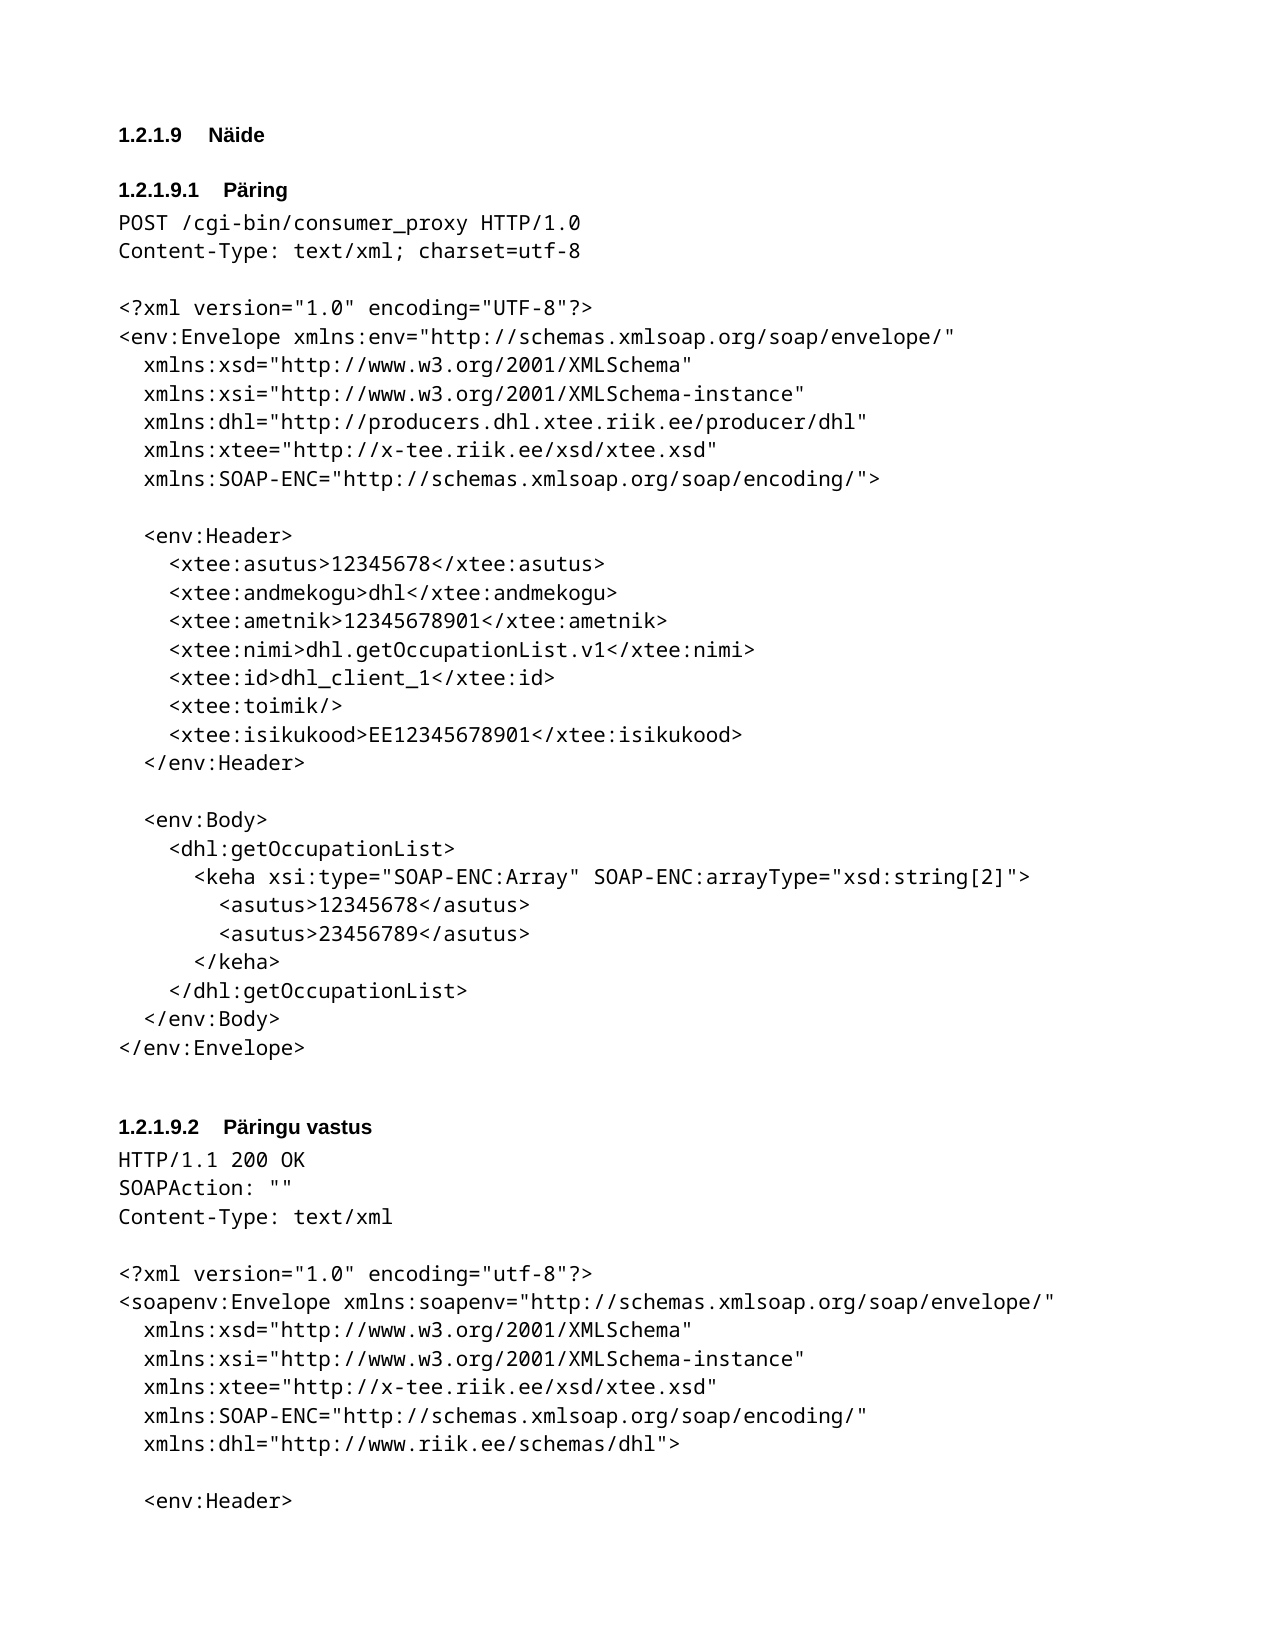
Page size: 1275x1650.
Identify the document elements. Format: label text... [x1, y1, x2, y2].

text xmlns:xsd="http://www.w3.org/2001/XMLSchema" [118, 1316, 1157, 1344]
text <?xml version="1.0" encoding="utf-8"?> [118, 1259, 1157, 1287]
text <asutus>12345678</asutus> [118, 891, 1157, 919]
text xmlns:xsi="http://www.w3.org/2001/XMLSchema-instance" [118, 379, 1157, 407]
text <soapenv:Envelope xmlns:soapenv="http://schemas.xmlsoap.org/soap/envelope/" [118, 1287, 1157, 1316]
text xmlns:xsi="http://www.w3.org/2001/XMLSchema-instance" [118, 1344, 1157, 1372]
text Content-Type: text/xml [118, 1202, 1157, 1230]
text </env:Body> [118, 1004, 1157, 1033]
text </keha> [118, 947, 1157, 976]
text xmlns:SOAP-ENC="http://schemas.xmlsoap.org/soap/encoding/" [118, 1401, 1157, 1429]
text <dhl:getOccupationList> [118, 834, 1157, 862]
text </env:Header> [118, 748, 1157, 777]
text xmlns:xtee="http://x-tee.riik.ee/xsd/xtee.xsd" [118, 1372, 1157, 1401]
text HTTP/1.1 200 OK [118, 1145, 1157, 1173]
text Content-Type: text/xml; charset=utf-8 [118, 237, 1157, 265]
text xmlns:xtee="http://x-tee.riik.ee/xsd/xtee.xsd" [118, 436, 1157, 464]
text <xtee:ametnik>12345678901</xtee:ametnik> [118, 606, 1157, 635]
text <env:Body> [118, 805, 1157, 834]
text xmlns:dhl="http://producers.dhl.xtee.riik.ee/producer/dhl" [118, 407, 1157, 436]
text <env:Header> [118, 1486, 1157, 1514]
text <xtee:nimi>dhl.getOccupationList.v1</xtee:nimi> [118, 635, 1157, 663]
text <env:Header> [118, 521, 1157, 549]
text xmlns:SOAP-ENC="http://schemas.xmlsoap.org/soap/encoding/"> [118, 464, 1157, 492]
text POST /cgi-bin/consumer_proxy HTTP/1.0 [118, 208, 1157, 237]
text <xtee:isikukood>EE12345678901</xtee:isikukood> [118, 720, 1157, 748]
text xmlns:dhl="http://www.riik.ee/schemas/dhl"> [118, 1429, 1157, 1458]
text <xtee:toimik/> [118, 692, 1157, 720]
text <xtee:andmekogu>dhl</xtee:andmekogu> [118, 578, 1157, 606]
text <env:Envelope xmlns:env="http://schemas.xmlsoap.org/soap/envelope/" [118, 322, 1157, 350]
text </env:Envelope> [118, 1033, 1157, 1061]
text </dhl:getOccupationList> [118, 976, 1157, 1004]
text SOAPAction: "" [118, 1173, 1157, 1202]
subtitle Päring [118, 178, 1157, 202]
text <xtee:asutus>12345678</xtee:asutus> [118, 549, 1157, 578]
text <?xml version="1.0" encoding="UTF-8"?> [118, 293, 1157, 322]
text <keha xsi:type="SOAP-ENC:Array" SOAP-ENC:arrayType="xsd:string[2]"> [118, 862, 1157, 891]
text <asutus>23456789</asutus> [118, 919, 1157, 947]
text <xtee:id>dhl_client_1</xtee:id> [118, 663, 1157, 692]
subtitle Päringu vastus [118, 1115, 1157, 1139]
text xmlns:xsd="http://www.w3.org/2001/XMLSchema" [118, 350, 1157, 379]
subtitle Näide [118, 123, 1157, 147]
